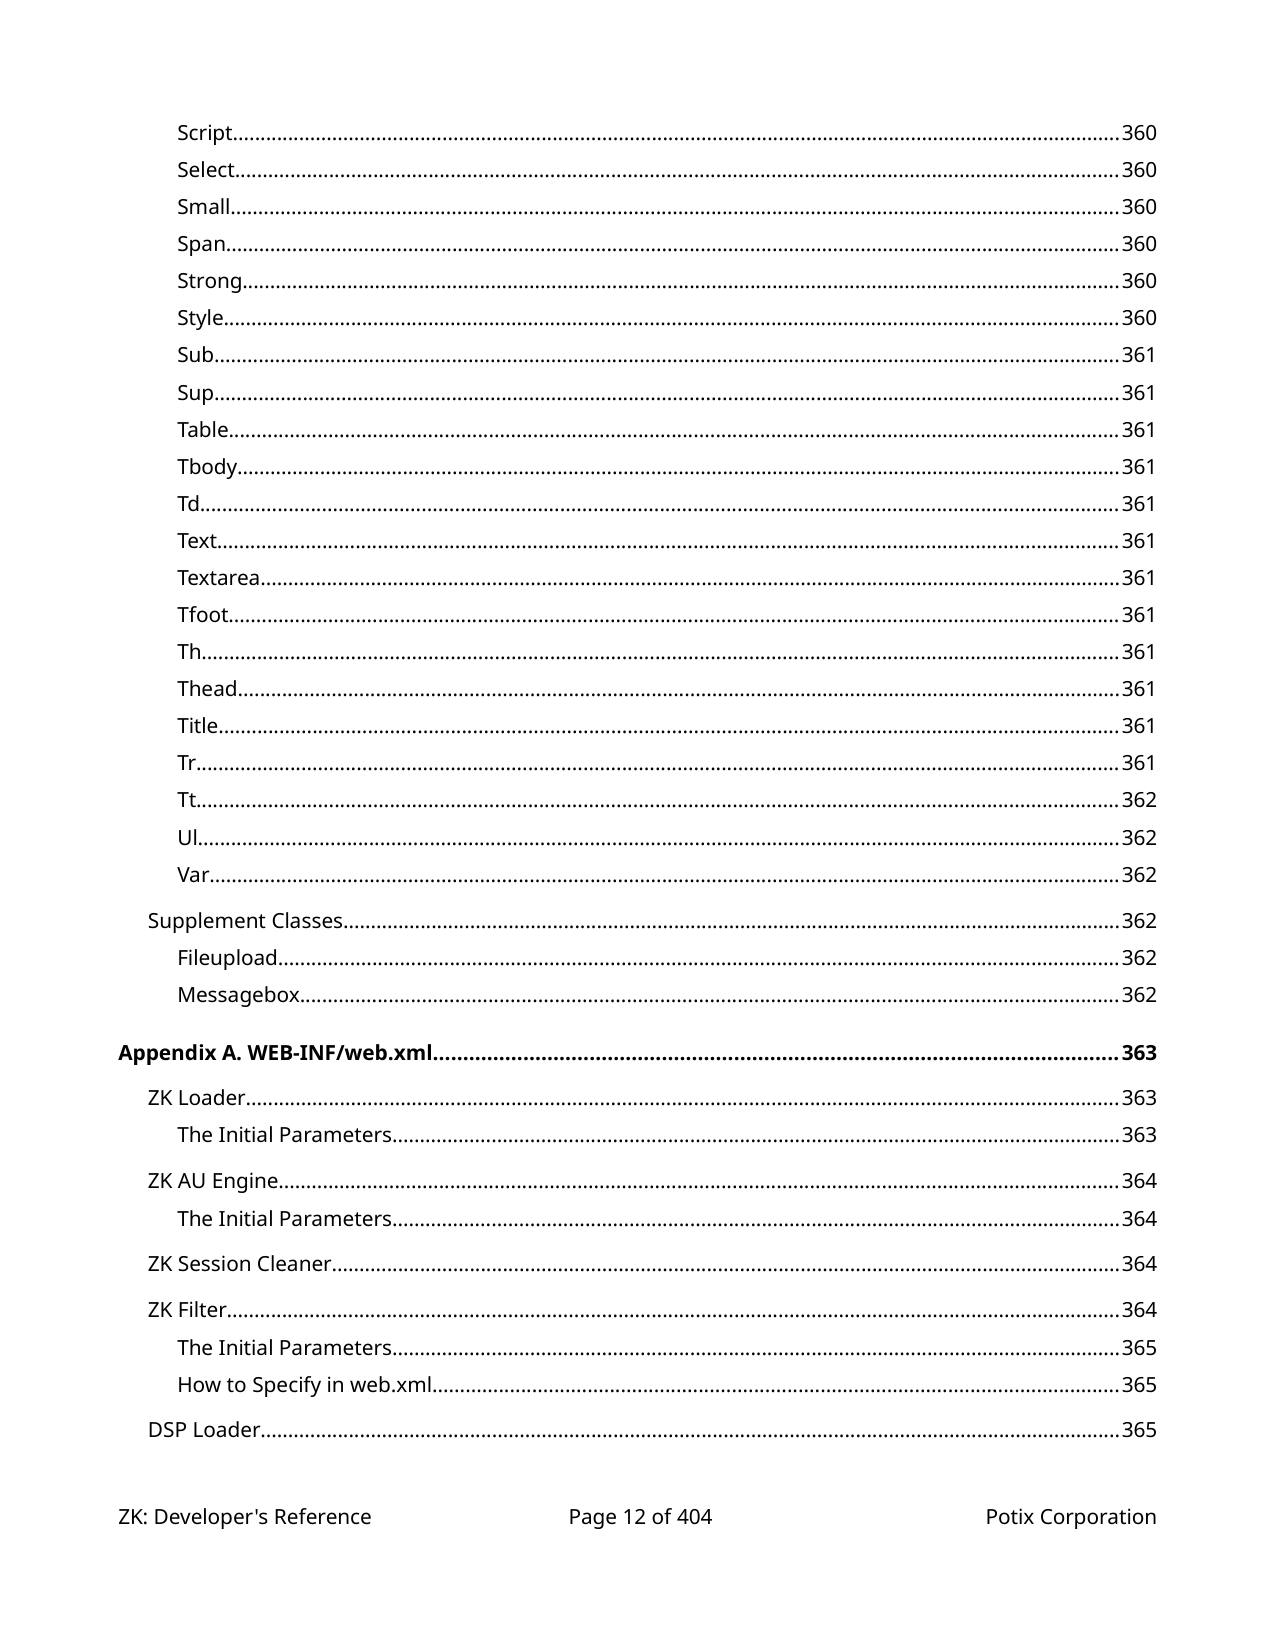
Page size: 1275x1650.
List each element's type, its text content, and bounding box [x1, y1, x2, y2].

text Tt 362 [177, 786, 1157, 814]
text Strong 360 [177, 266, 1157, 295]
text Fileupload 362 [177, 943, 1157, 971]
text Tfoot 361 [177, 600, 1157, 628]
text Td 361 [177, 489, 1157, 517]
text Script 360 [177, 118, 1157, 146]
text How to Specify in web.xml 365 [177, 1370, 1157, 1398]
text Tr 361 [177, 748, 1157, 777]
text ZK Session Cleaner 364 [148, 1249, 1157, 1278]
text ZK Filter 364 [148, 1296, 1157, 1324]
text Sub 361 [177, 341, 1157, 369]
text ZK Loader 363 [148, 1083, 1157, 1112]
text Textarea 361 [177, 563, 1157, 591]
text The Initial Parameters 364 [177, 1204, 1157, 1232]
text Table 361 [177, 415, 1157, 443]
text Tbody 361 [177, 452, 1157, 480]
text Ul 362 [177, 823, 1157, 851]
text Messagebox 362 [177, 980, 1157, 1008]
text Title 361 [177, 711, 1157, 740]
text Appendix A. WEB-INF/web.xml 363 [118, 1038, 1157, 1066]
text Text 361 [177, 526, 1157, 554]
text Small 360 [177, 192, 1157, 221]
text ZK AU Engine 364 [148, 1167, 1157, 1195]
text The Initial Parameters 365 [177, 1333, 1157, 1361]
text Sup 361 [177, 378, 1157, 406]
text Th 361 [177, 637, 1157, 666]
text Style 360 [177, 303, 1157, 332]
text Select 360 [177, 155, 1157, 183]
text Supplement Classes 362 [148, 906, 1157, 934]
text Span 360 [177, 229, 1157, 258]
text DSP Loader 365 [148, 1416, 1157, 1444]
text Var 362 [177, 860, 1157, 888]
text Thead 361 [177, 674, 1157, 703]
text The Initial Parameters 363 [177, 1121, 1157, 1149]
